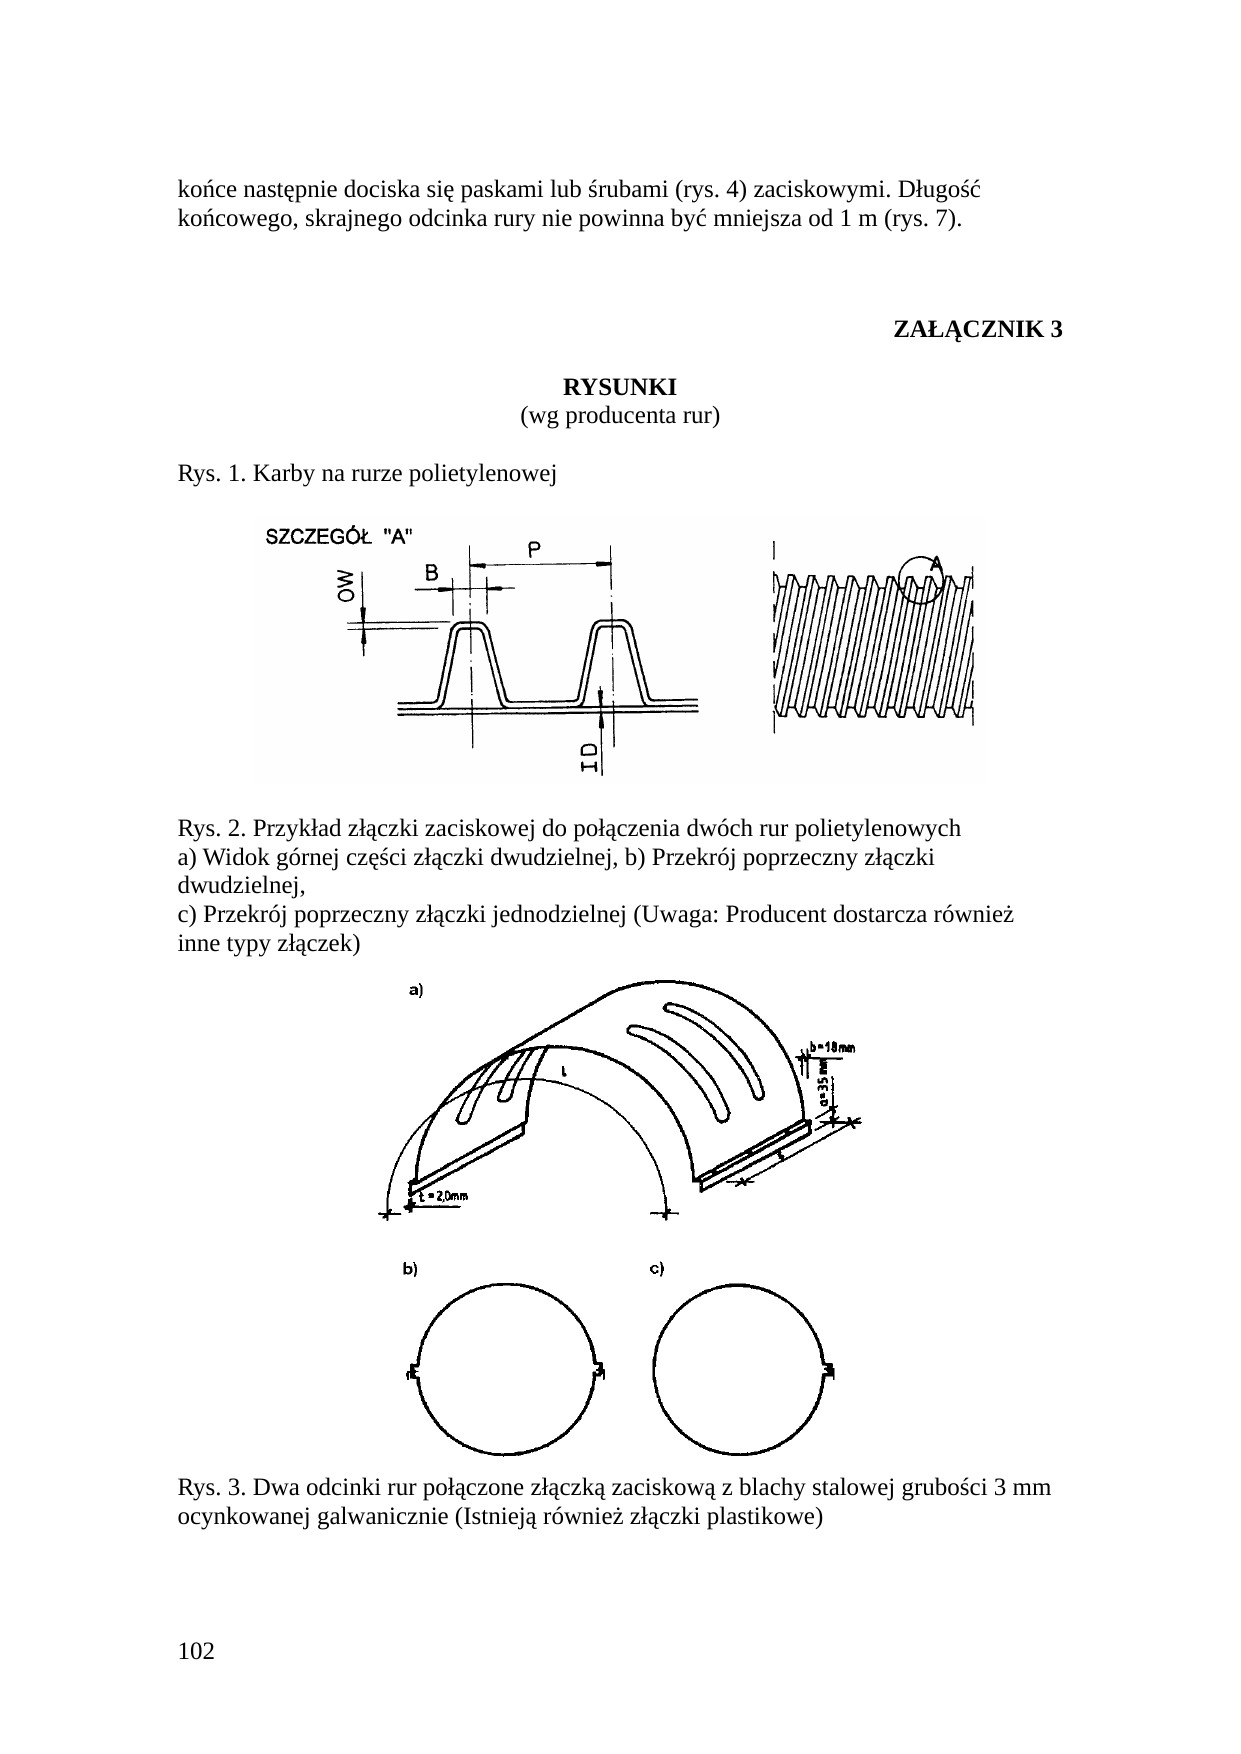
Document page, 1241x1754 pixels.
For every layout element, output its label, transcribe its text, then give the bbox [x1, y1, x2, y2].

text Rys. 1. Karby na rurze polietylenowej [177, 458, 1063, 487]
text (wg producenta rur) [177, 400, 1063, 429]
text Rys. 2. Przykład złączki zaciskowej do połączenia dwóch rur polietylenowych [177, 813, 1063, 842]
text c) Przekrój poprzeczny złączki jednodzielnej (Uwaga: Producent dostarcza również inne typy złączek) [177, 899, 1063, 957]
text RYSUNKI [177, 372, 1063, 400]
text ZAŁĄCZNIK 3 [177, 314, 1063, 343]
text Rys. 3. Dwa odcinki rur połączone złączką zaciskową z blachy stalowej grubości 3 mm ocynkowanej galwanicznie (Istnieją również złączki plastikowe) [177, 1472, 1063, 1530]
text a) Widok górnej części złączki dwudzielnej, b) Przekrój poprzeczny złączki dwudzielnej, [177, 842, 1063, 899]
text końce następnie dociska się paskami lub śrubami (rys. 4) zaciskowymi. Długość końcowego, skrajnego odcinka rury nie powinna być mniejsza od 1 m (rys. 7). [177, 174, 1063, 232]
